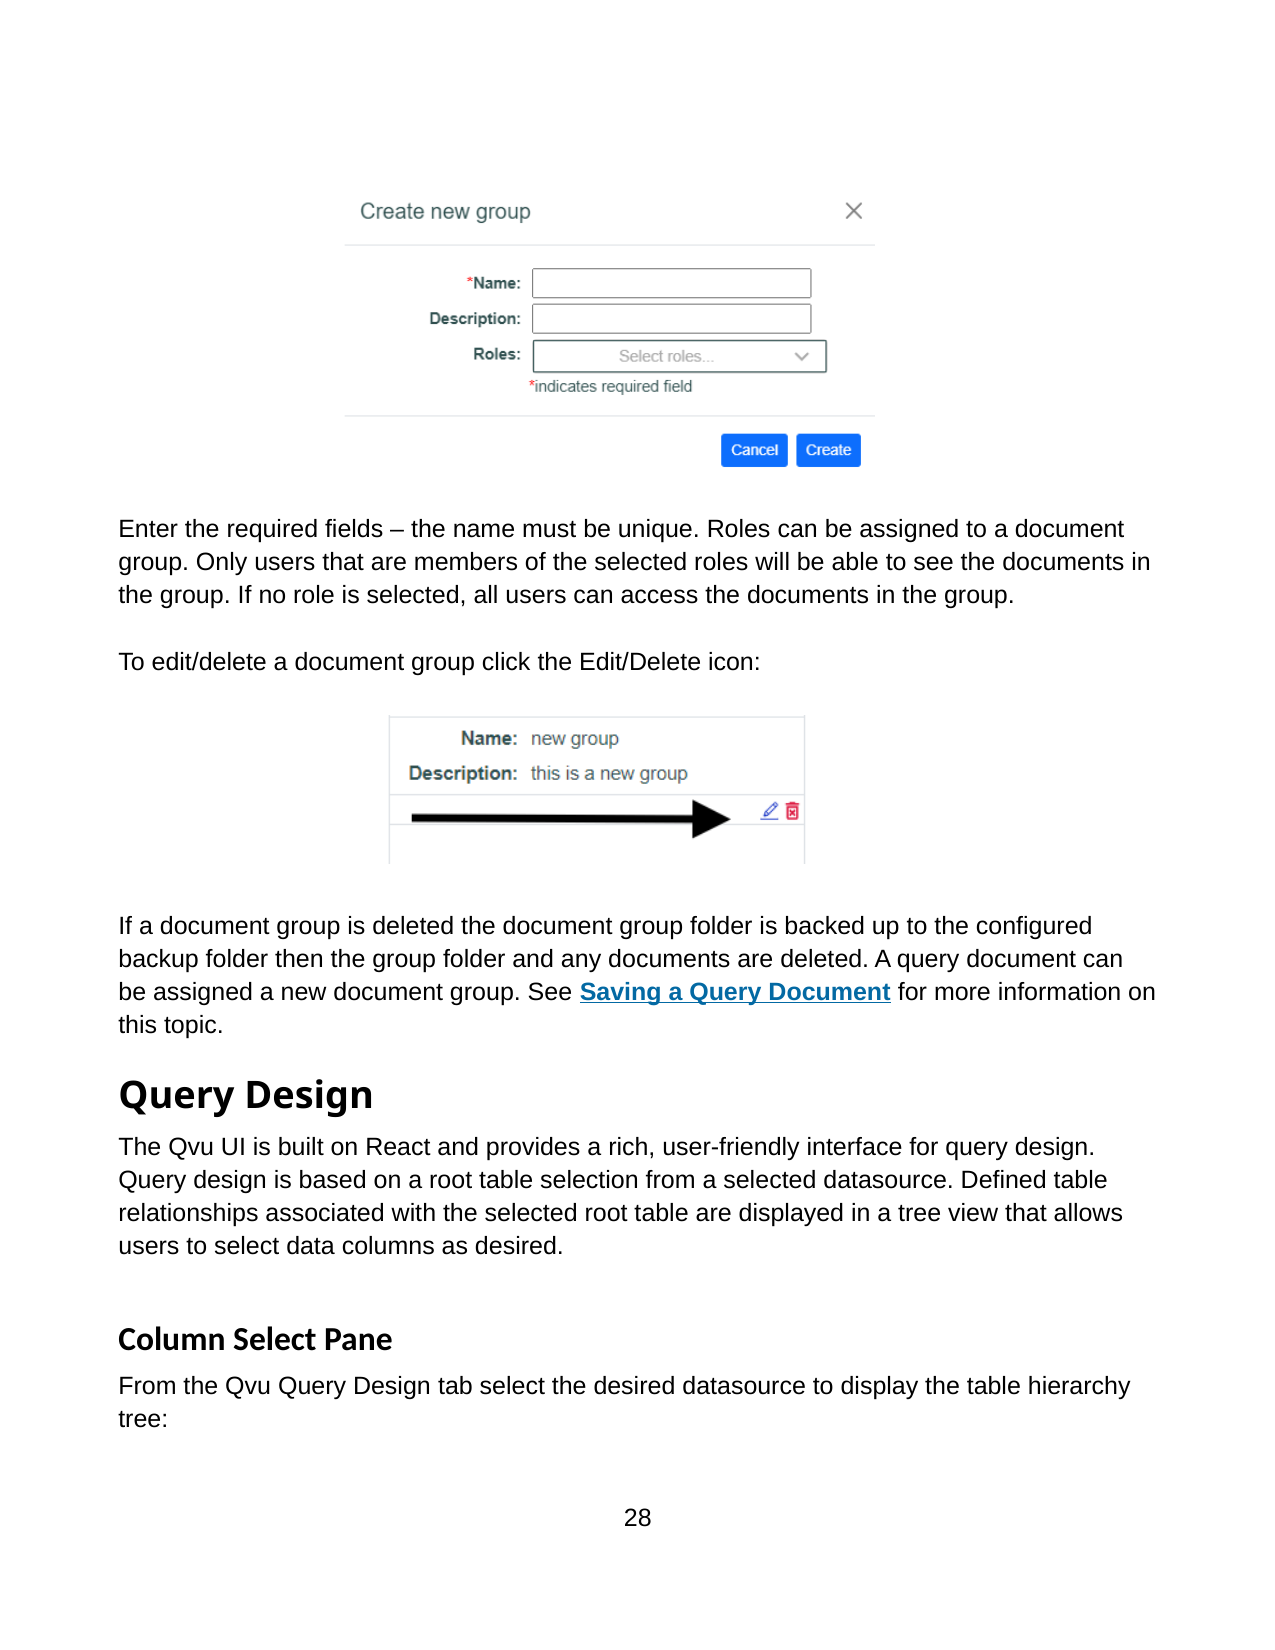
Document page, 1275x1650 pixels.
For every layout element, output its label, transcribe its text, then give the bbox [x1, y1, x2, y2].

text If a document group is deleted the document group folder is backed up to the configured backup folder then the group folder and any documents are deleted. A query document can be assigned a new document group. See Saving a Query Document for more information on this topic. [118, 911, 1157, 1038]
text From the Qvu Query Design tab select the desired datasource to display the table hierarchy tree: [118, 1371, 1157, 1433]
picture [344, 179, 875, 481]
text To edit/delete a document group click the Edit/Delete icon: [118, 646, 1157, 675]
picture [385, 715, 822, 864]
text The Qvu UI is built on React and provides a rich, user-friendly interface for query design. Query design is based on a root table selection from a selected datasource. Defined table relationships associated with the selected root table are displayed in a tree view that allows users to select data columns as desired. [118, 1132, 1157, 1260]
subtitle Query Design [118, 1068, 1157, 1119]
text Enter the required fields – the name must be unique. Roles can be assigned to a document group. Only users that are members of the selected roles will be able to see the documents in the group. If no role is selected, all users can access the documents in the group. [118, 514, 1157, 609]
subtitle Column Select Pane [118, 1318, 1157, 1359]
